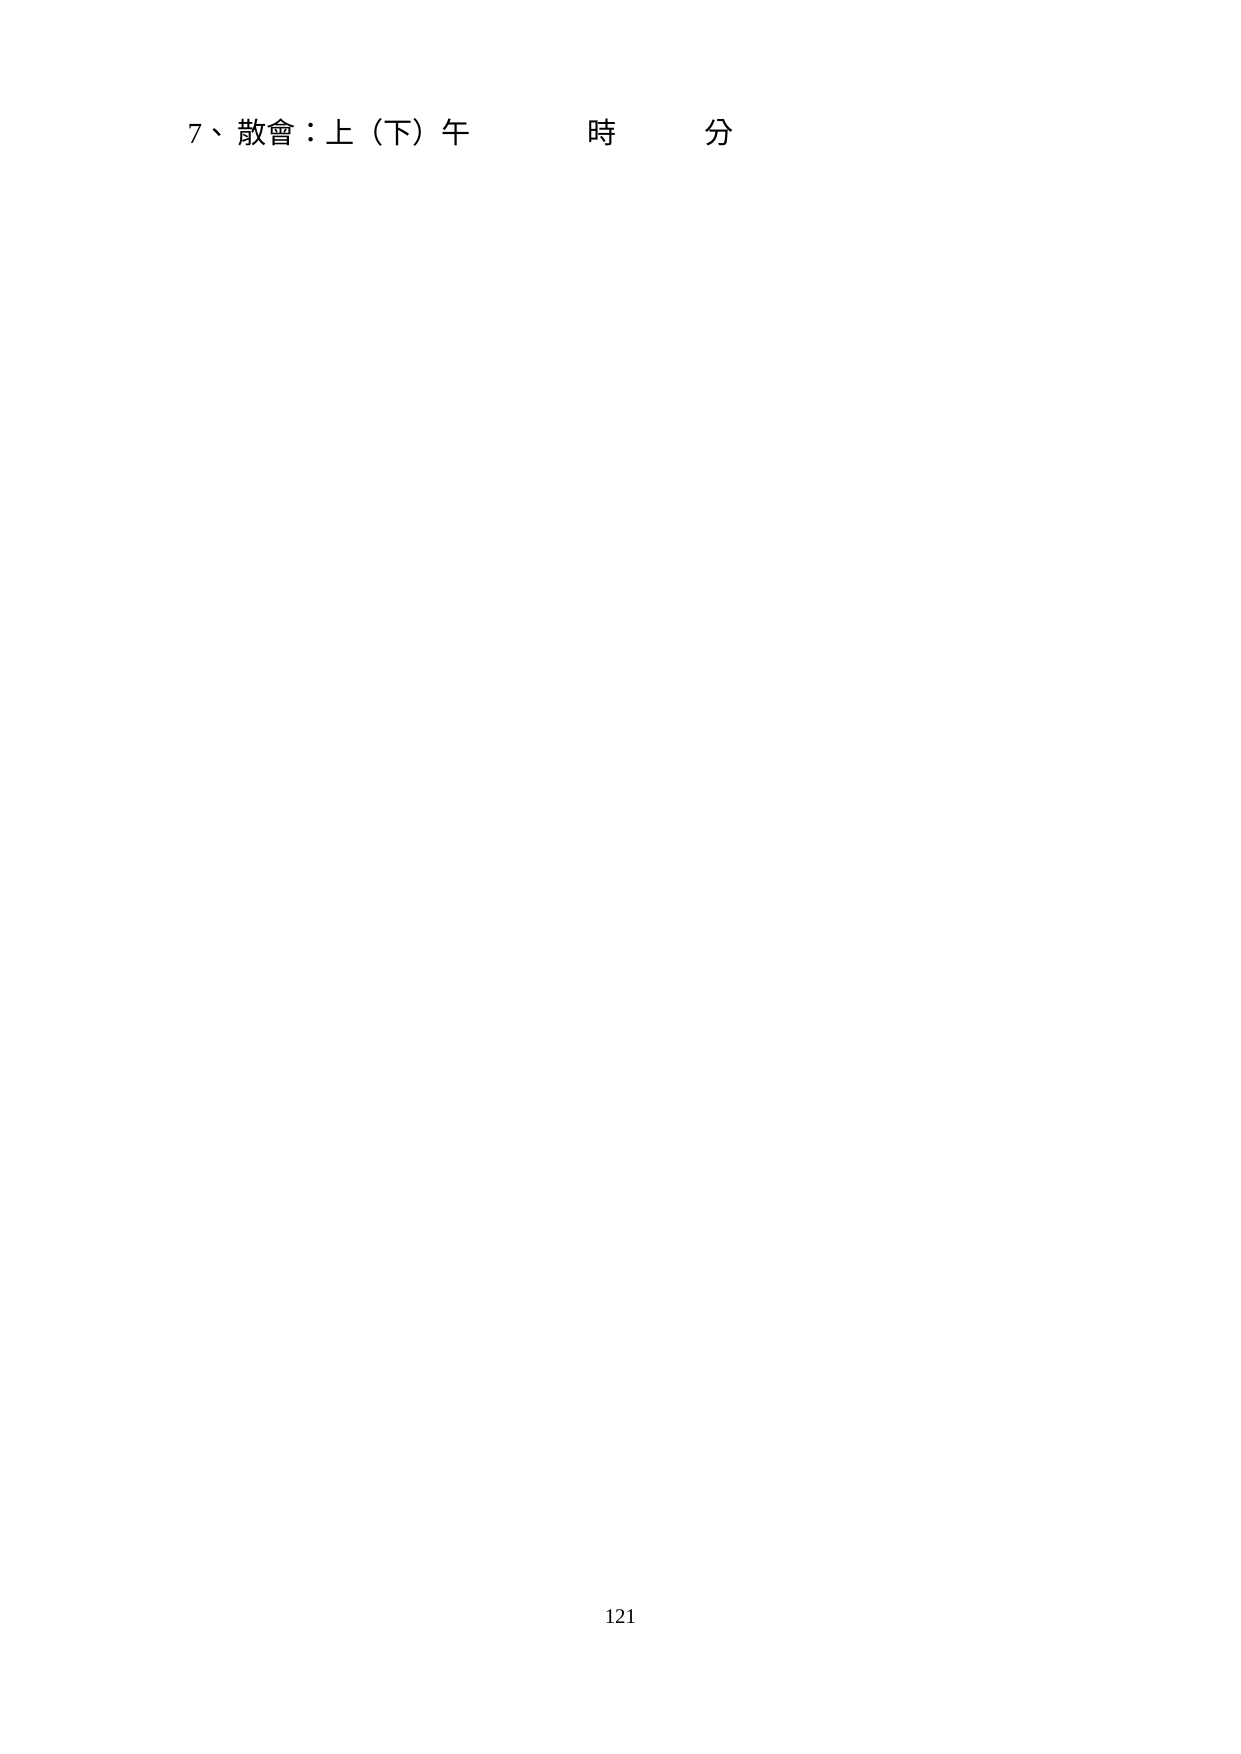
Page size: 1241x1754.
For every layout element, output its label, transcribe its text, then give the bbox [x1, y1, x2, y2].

list 散會：上（下）午 時 分 [187, 89, 1053, 152]
